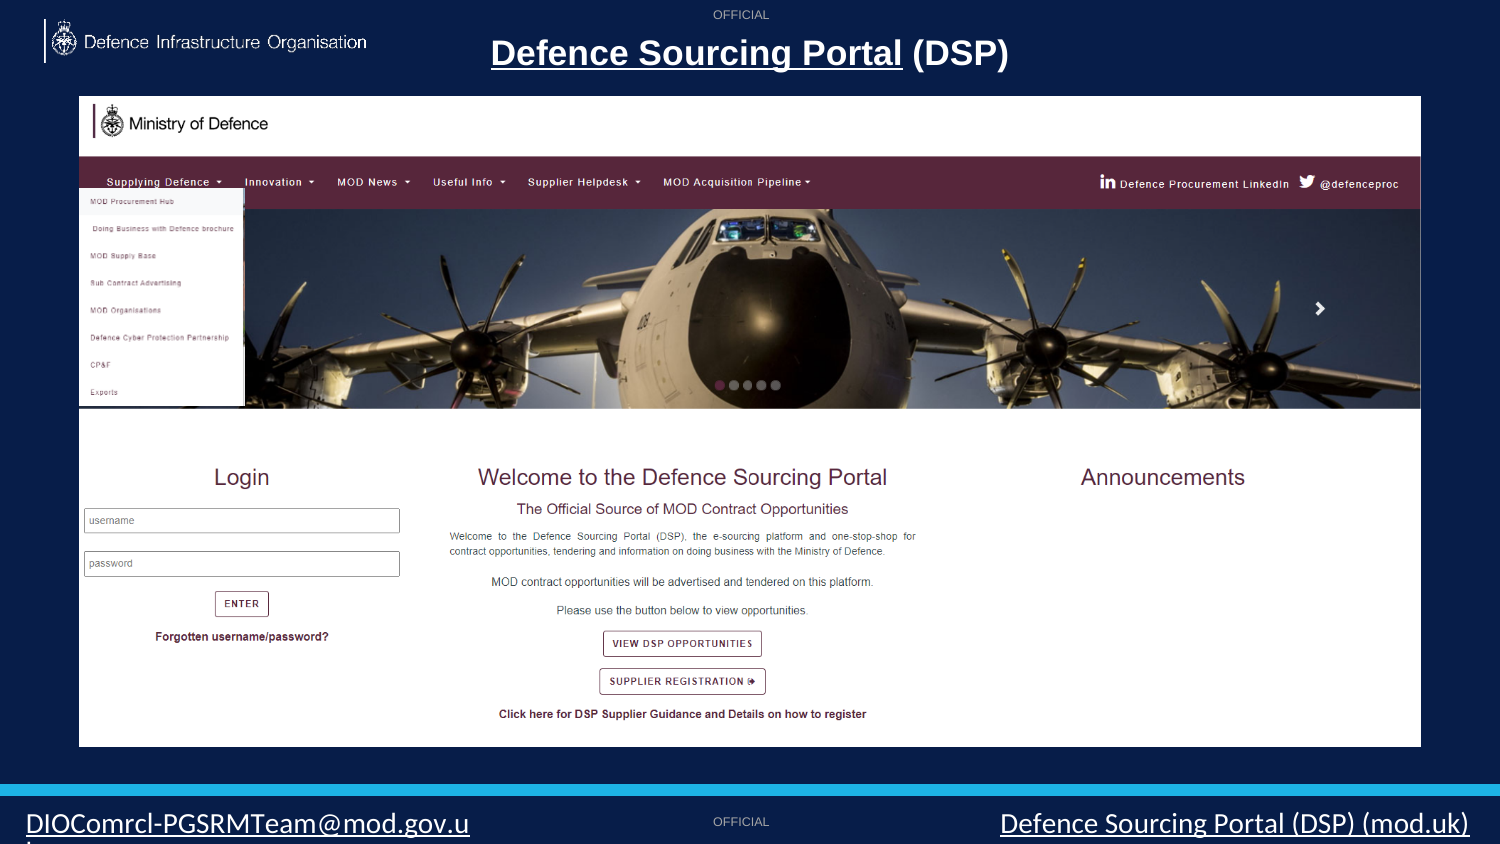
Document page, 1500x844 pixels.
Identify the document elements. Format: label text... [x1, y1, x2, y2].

text_box Defence Sourcing Portal (DSP) (mod.uk) [989, 798, 1486, 844]
title Defence Sourcing Portal (DSP) [448, 29, 1053, 83]
picture [79, 96, 1421, 748]
text_box DIOComrcl-PGSRMTeam@mod.gov.uk [14, 798, 488, 844]
